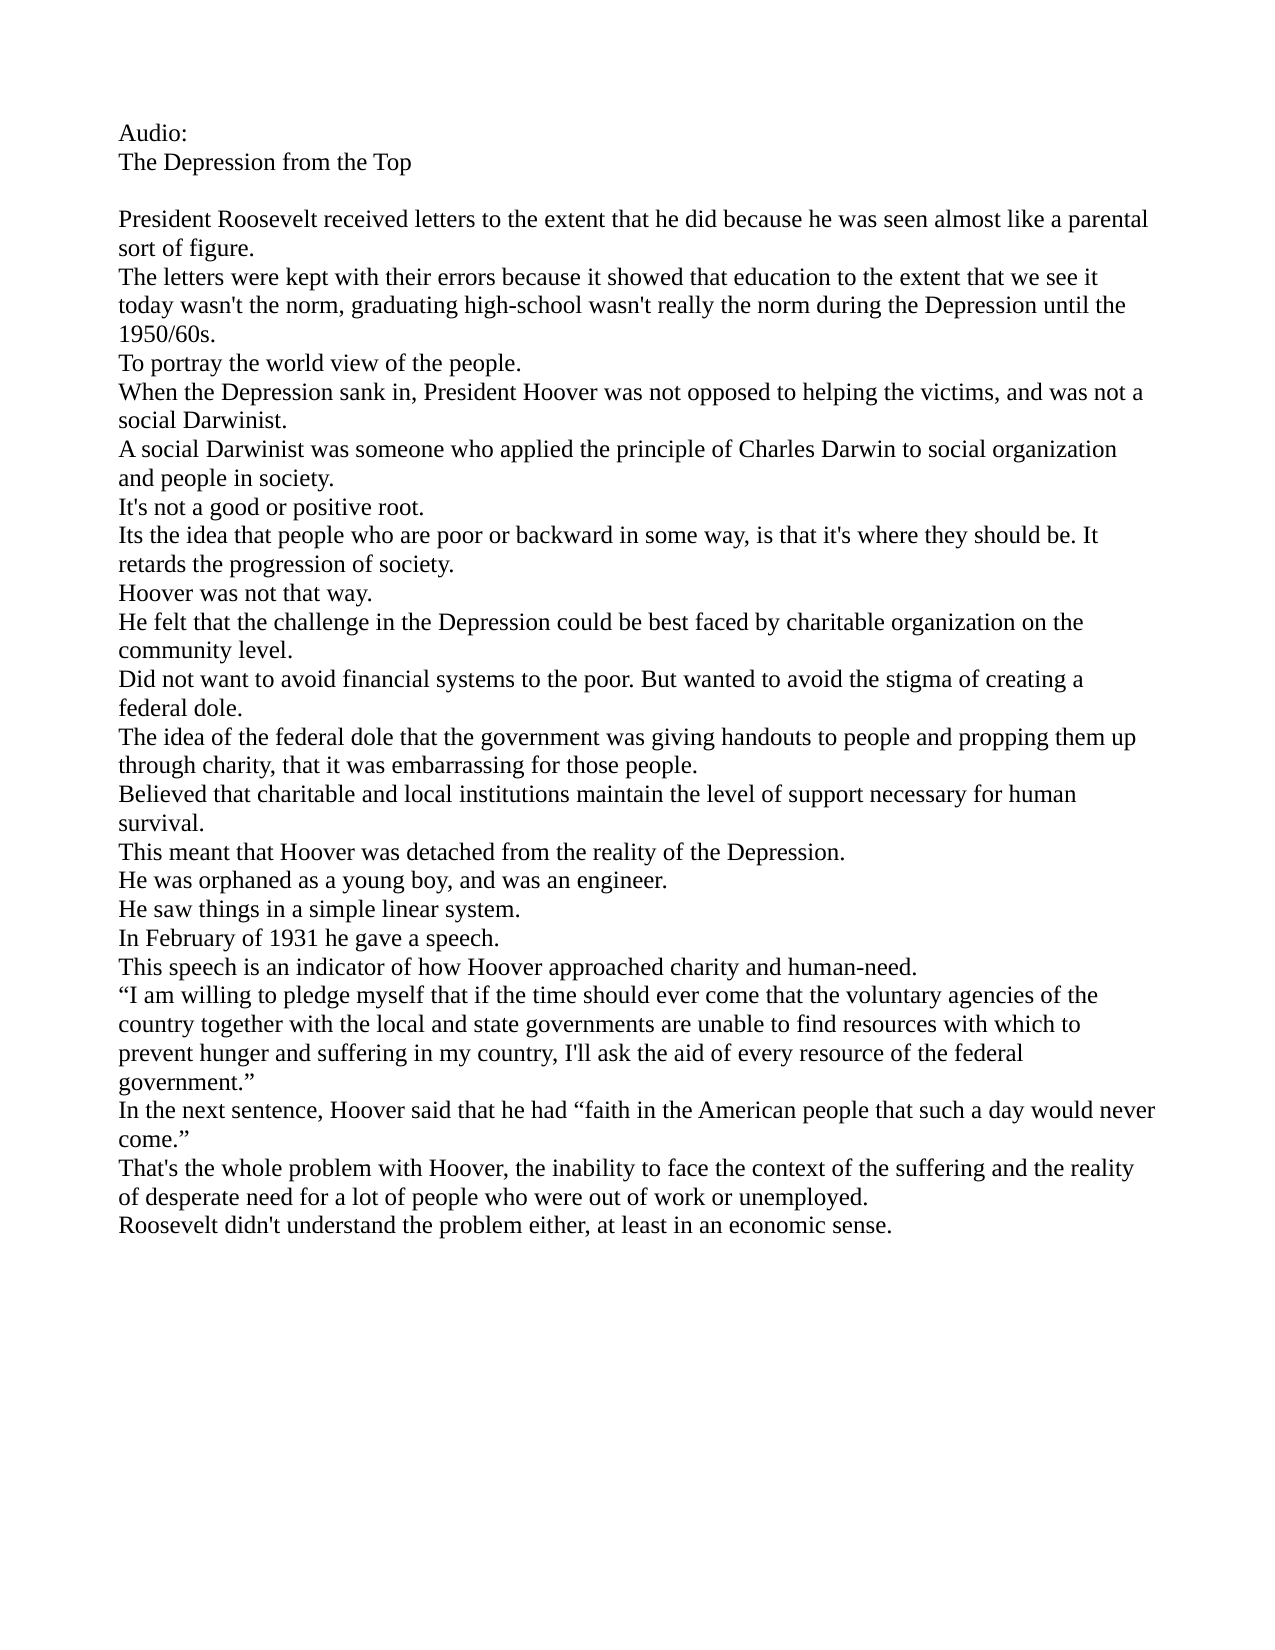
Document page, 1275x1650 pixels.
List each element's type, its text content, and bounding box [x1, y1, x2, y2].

text This speech is an indicator of how Hoover approached charity and human-need. [118, 952, 1157, 981]
text President Roosevelt received letters to the extent that he did because he was seen almost like a parental sort of figure. [118, 204, 1157, 262]
text Hoover was not that way. [118, 578, 1157, 607]
text He saw things in a simple linear system. [118, 894, 1157, 923]
text When the Depression sank in, President Hoover was not opposed to helping the victims, and was not a social Darwinist. [118, 377, 1157, 434]
text The Depression from the Top [118, 147, 1157, 176]
text In the next sentence, Hoover said that he had “faith in the American people that such a day would never come.” [118, 1096, 1157, 1153]
text That's the whole problem with Hoover, the inability to face the context of the suffering and the reality of desperate need for a lot of people who were out of work or unemployed. [118, 1153, 1157, 1211]
text Did not want to avoid financial systems to the poor. But wanted to avoid the stigma of creating a federal dole. [118, 664, 1157, 722]
text Audio: [118, 118, 1157, 147]
text A social Darwinist was someone who applied the principle of Charles Darwin to social organization and people in society. [118, 434, 1157, 492]
text The letters were kept with their errors because it showed that education to the extent that we see it today wasn't the norm, graduating high-school wasn't really the norm during the Depression until the 1950/60s. [118, 262, 1157, 348]
text In February of 1931 he gave a speech. [118, 923, 1157, 952]
text It's not a good or positive root. [118, 492, 1157, 521]
text Roosevelt didn't understand the problem either, at least in an economic sense. [118, 1211, 1157, 1239]
text Believed that charitable and local institutions maintain the level of support necessary for human survival. [118, 779, 1157, 837]
text This meant that Hoover was detached from the reality of the Depression. [118, 837, 1157, 866]
text He felt that the challenge in the Depression could be best faced by charitable organization on the community level. [118, 607, 1157, 664]
text Its the idea that people who are poor or backward in some way, is that it's where they should be. It retards the progression of society. [118, 521, 1157, 578]
text The idea of the federal dole that the government was giving handouts to people and propping them up through charity, that it was embarrassing for those people. [118, 722, 1157, 779]
text “I am willing to pledge myself that if the time should ever come that the voluntary agencies of the country together with the local and state governments are unable to find resources with which to prevent hunger and suffering in my country, I'll ask the aid of every resource of the federal government.” [118, 981, 1157, 1096]
text He was orphaned as a young boy, and was an engineer. [118, 866, 1157, 894]
text To portray the world view of the people. [118, 348, 1157, 377]
